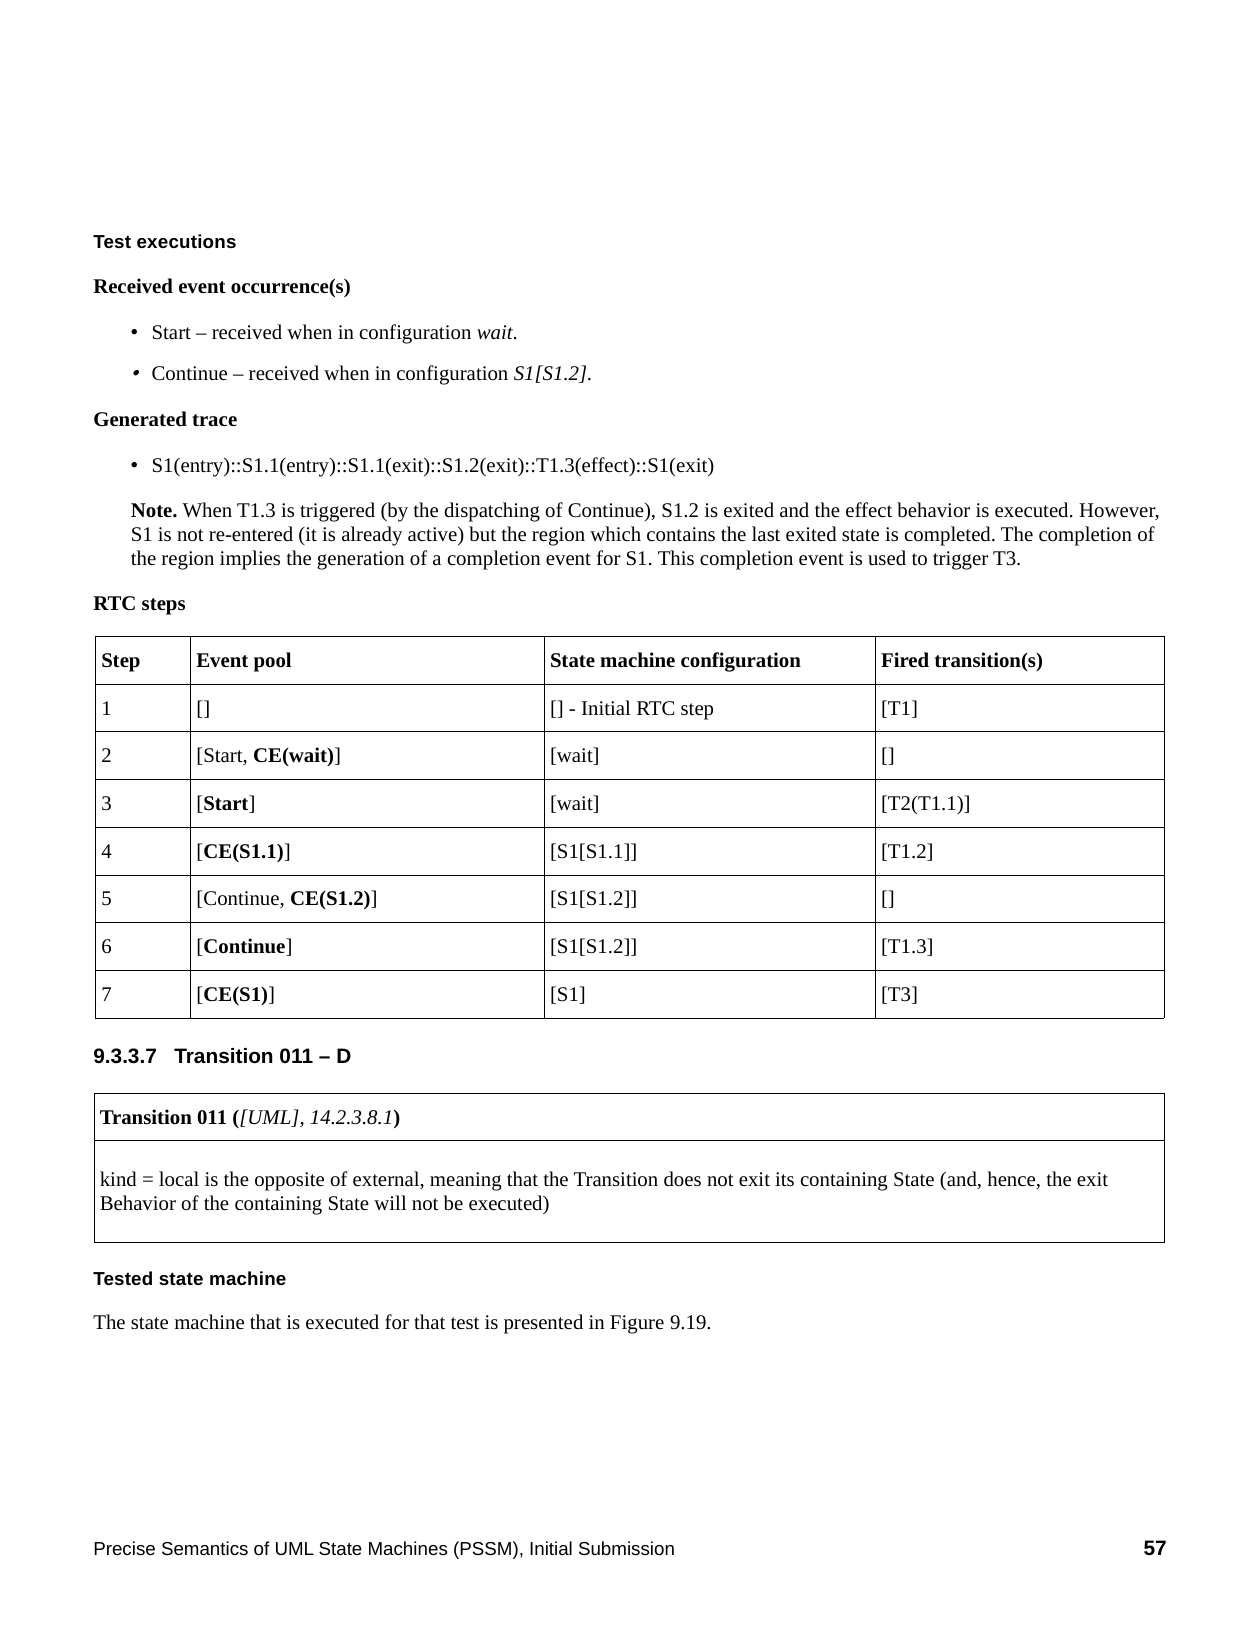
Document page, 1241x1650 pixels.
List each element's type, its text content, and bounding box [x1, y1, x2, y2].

table_cell [wait] [545, 780, 875, 827]
table_header Event pool [191, 637, 544, 684]
list Continue – received when in configuration S1[S1.2]. [131, 360, 1164, 385]
table_cell [] [191, 685, 544, 731]
list S1(entry)::S1.1(entry)::S1.1(exit)::S1.2(exit)::T1.3(effect)::S1(exit) [131, 452, 1164, 477]
text Received event occurrence(s) [93, 274, 1164, 298]
table_cell 2 [96, 732, 190, 779]
table_cell [] - Initial RTC step [545, 685, 875, 731]
table_header Transition 011 ([UML], 14.2.3.8.1) [95, 1094, 1164, 1140]
table_cell [T2(T1.1)] [876, 780, 1164, 827]
subtitle Test executions [93, 231, 1164, 253]
subtitle Tested state machine [93, 1267, 1164, 1289]
table_cell [T1] [876, 685, 1164, 731]
subtitle Transition 011 – D [93, 1043, 1164, 1068]
table_header State machine configuration [545, 637, 875, 684]
table_cell [S1[S1.2]] [545, 923, 875, 970]
table_cell [Start, CE(wait)] [191, 732, 544, 779]
table_cell kind = local is the opposite of external, meaning that the Transition does not exit its containing State (and, hence, the exit Behavior of the containing State will not be executed) [95, 1141, 1164, 1242]
table_cell 4 [96, 828, 190, 874]
table_cell [CE(S1.1)] [191, 828, 544, 874]
table_cell [CE(S1)] [191, 971, 544, 1018]
table_cell [T1.3] [876, 923, 1164, 970]
table_header Fired transition(s) [876, 637, 1164, 684]
text RTC steps [93, 591, 1164, 615]
table_cell [S1[S1.2]] [545, 876, 875, 922]
table_cell [wait] [545, 732, 875, 779]
table_header Step [96, 637, 190, 684]
table_cell [] [876, 876, 1164, 922]
table_cell [S1[S1.1]] [545, 828, 875, 874]
table_cell 1 [96, 685, 190, 731]
table_cell [Continue, CE(S1.2)] [191, 876, 544, 922]
table_cell [T3] [876, 971, 1164, 1018]
table_cell 6 [96, 923, 190, 970]
text The state machine that is executed for that test is presented in Figure 9.19. [93, 1310, 1164, 1334]
table_cell [T1.2] [876, 828, 1164, 874]
table_cell [S1] [545, 971, 875, 1018]
table_cell 3 [96, 780, 190, 827]
text Note. When T1.3 is triggered (by the dispatching of Continue), S1.2 is exited and the effect behavior is executed. However, S1 is not re-entered (it is already active) but the region which contains the last exited state is completed. The completion of the region implies the generation of a completion event for S1. This completion event is used to trigger T3. [131, 498, 1164, 570]
list Start – received when in configuration wait. [131, 319, 1164, 344]
table_cell 7 [96, 971, 190, 1018]
table_cell [Continue] [191, 923, 544, 970]
table_cell [] [876, 732, 1164, 779]
text Generated trace [93, 406, 1164, 431]
table_cell 5 [96, 876, 190, 922]
table_cell [Start] [191, 780, 544, 827]
